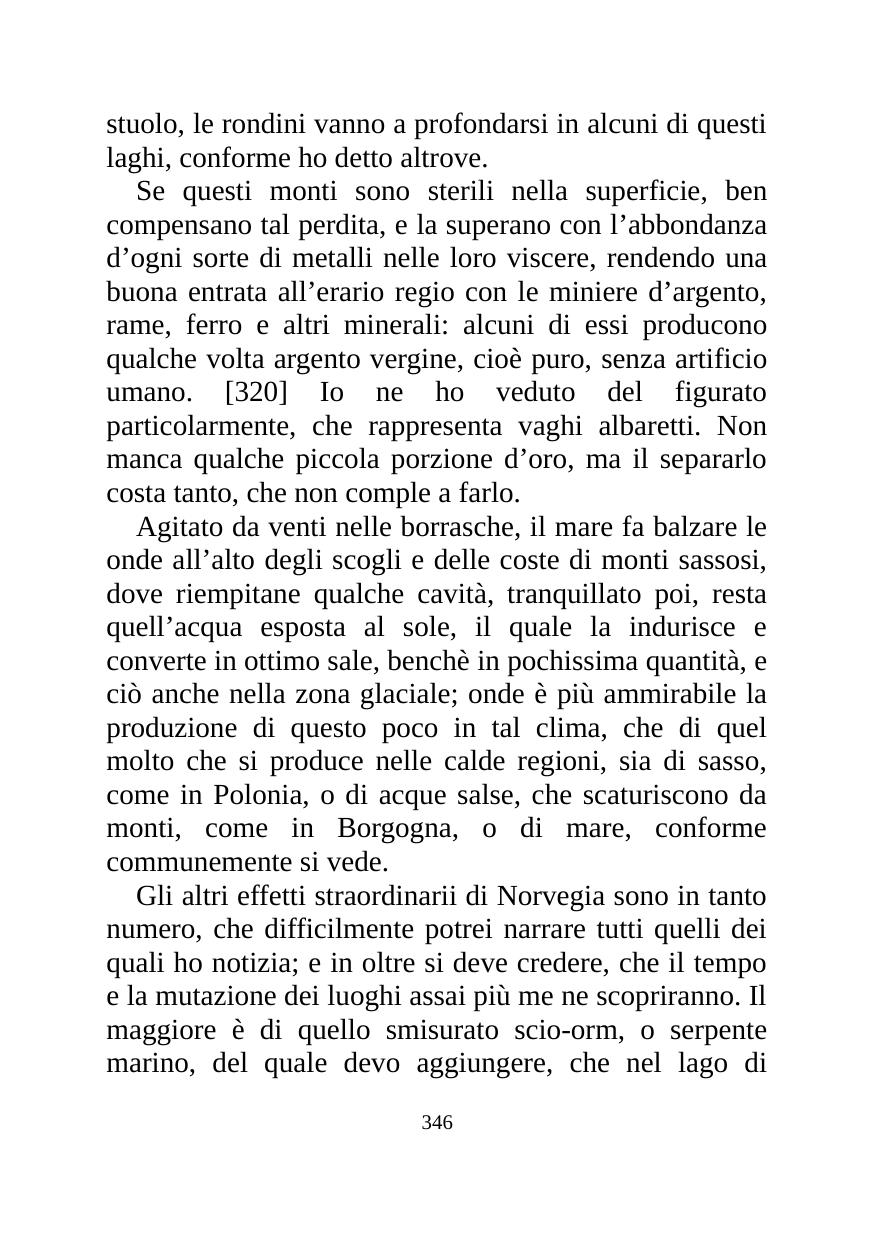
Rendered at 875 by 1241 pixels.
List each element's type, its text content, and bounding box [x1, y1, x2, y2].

text Gli altri effetti straordinarii di Norvegia sono in tanto numero, che difficilmente potrei narrare tutti quelli dei quali ho notizia; e in oltre si deve credere, che il tempo e la mutazione dei luoghi assai più me ne scopriranno. Il maggiore è di quello smisurato scio-orm, o serpente marino, del quale devo aggiungere, che nel lago di [106, 878, 768, 1079]
text Se questi monti sono sterili nella superficie, ben compensano tal perdita, e la superano con l’abbondanza d’ogni sorte di metalli nelle loro viscere, rendendo una buona entrata all’erario regio con le miniere d’argento, rame, ferro e altri minerali: alcuni di essi producono qualche volta argento vergine, cioè puro, senza artificio umano. [320] Io ne ho veduto del figurato particolarmente, che rappresenta vaghi albaretti. Non manca qualche piccola porzione d’oro, ma il separarlo costa tanto, che non comple a farlo. [106, 173, 768, 509]
text stuolo, le rondini vanno a profondarsi in alcuni di questi laghi, conforme ho detto altrove. [106, 106, 768, 173]
text Agitato da venti nelle borrasche, il mare fa balzare le onde all’alto degli scogli e delle coste di monti sassosi, dove riempitane qualche cavità, tranquillato poi, resta quell’acqua esposta al sole, il quale la indurisce e converte in ottimo sale, benchè in pochissima quantità, e ciò anche nella zona glaciale; onde è più ammirabile la produzione di questo poco in tal clima, che di quel molto che si produce nelle calde regioni, sia di sasso, come in Polonia, o di acque salse, che scaturiscono da monti, come in Borgogna, o di mare, conforme communemente si vede. [106, 509, 768, 878]
